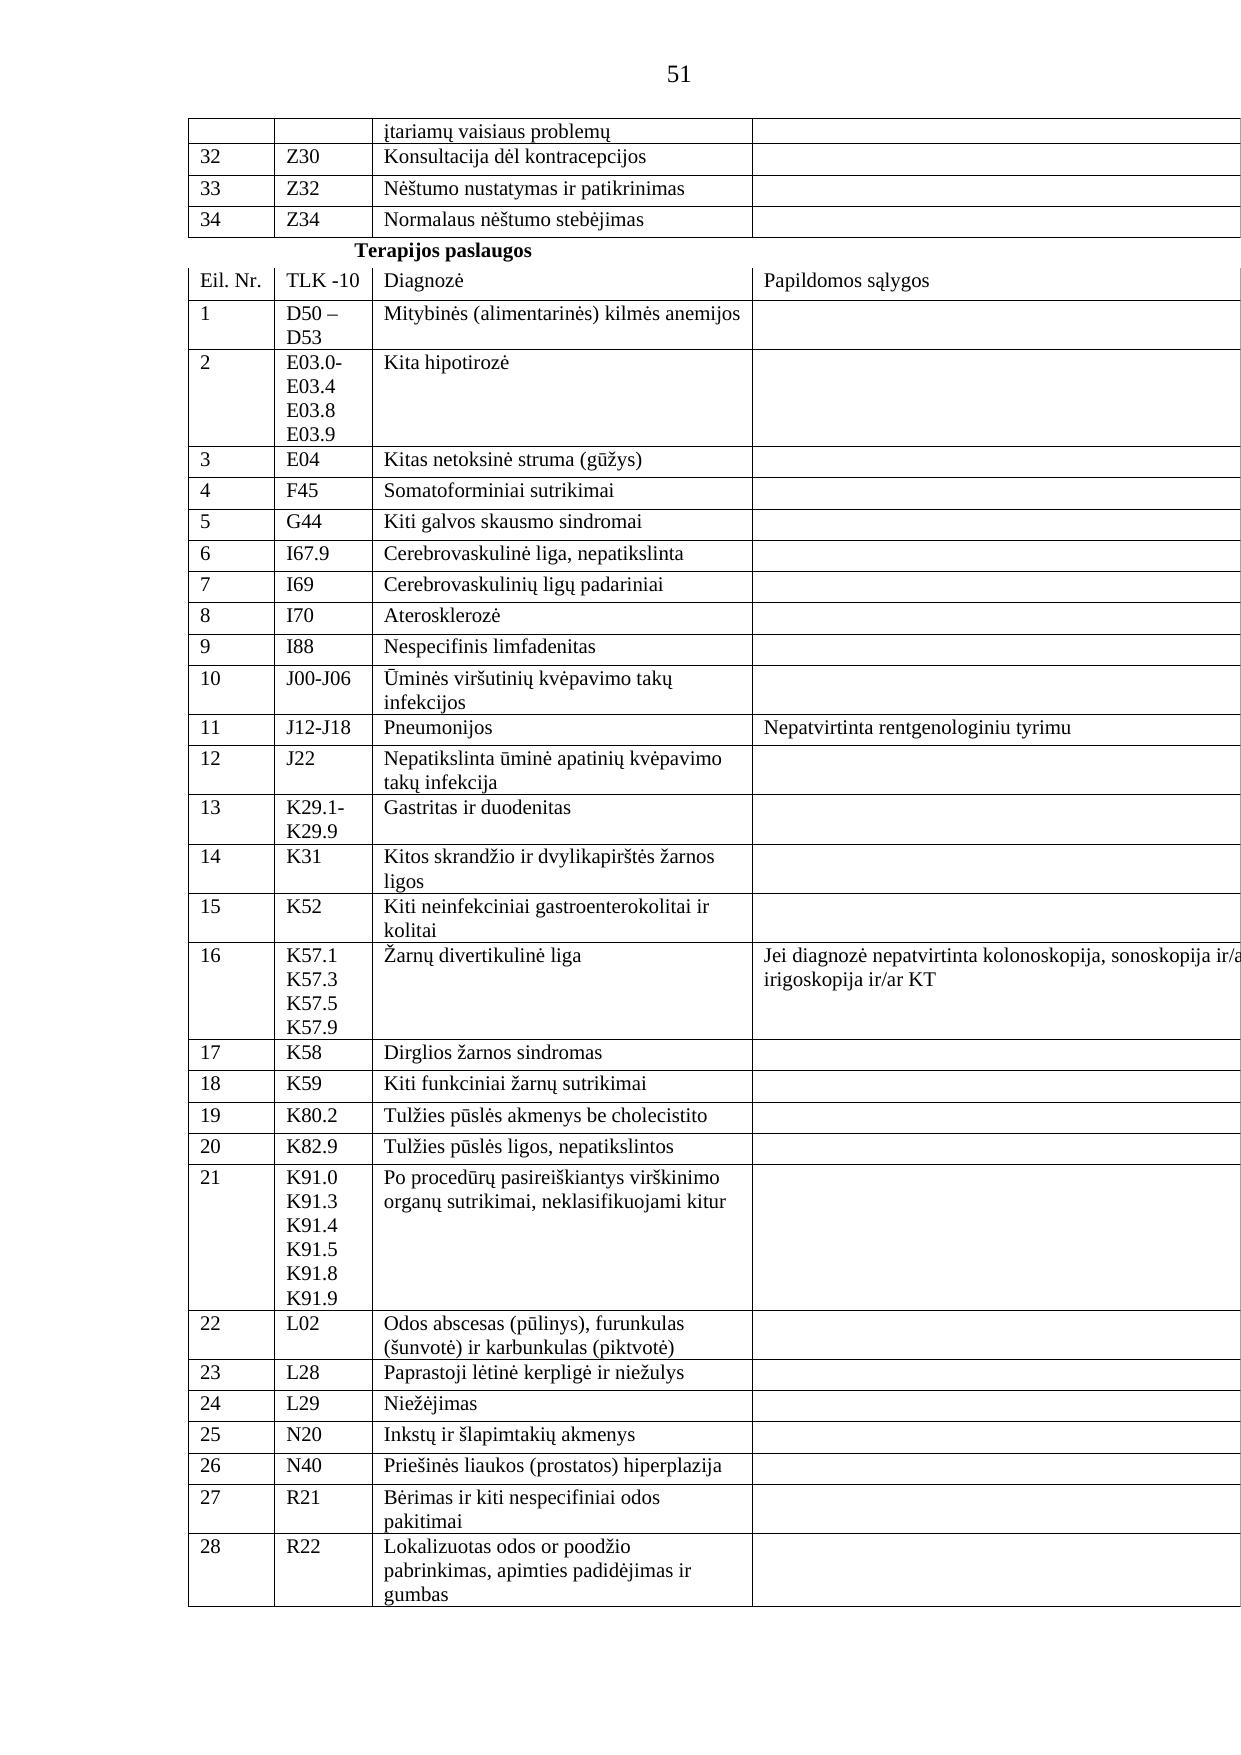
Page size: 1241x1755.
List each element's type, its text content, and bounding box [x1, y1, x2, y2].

table_cell K82.9 [275, 1134, 372, 1164]
table_cell [753, 478, 1240, 508]
table_cell I67.9 [275, 541, 372, 571]
table_cell J12-J18 [275, 715, 372, 745]
table_cell [753, 350, 1240, 446]
table_cell [753, 1040, 1240, 1070]
table_cell 8 [189, 603, 274, 633]
table_cell R21 [275, 1485, 372, 1533]
table_cell 12 [189, 746, 274, 794]
table_cell E03.0-E03.4 E03.8 E03.9 [275, 350, 372, 446]
table_cell L28 [275, 1360, 372, 1390]
table_cell Kita hipotirozė [373, 350, 752, 446]
table_cell [753, 845, 1240, 893]
table_cell Bėrimas ir kiti nespecifiniai odos pakitimai [373, 1485, 752, 1533]
table_cell 26 [189, 1454, 274, 1484]
table_cell [753, 207, 1240, 237]
table_cell [753, 795, 1240, 843]
table_cell Paprastoji lėtinė kerpligė ir niežulys [373, 1360, 752, 1390]
table_cell [275, 119, 372, 143]
table_cell L02 [275, 1311, 372, 1359]
table_cell Lokalizuotas odos or poodžio pabrinkimas, apimties padidėjimas ir gumbas [373, 1534, 752, 1606]
table_cell [753, 301, 1240, 349]
table_cell E04 [275, 447, 372, 477]
table_cell R22 [275, 1534, 372, 1606]
table_cell 32 [189, 144, 274, 174]
table_cell Z30 [275, 144, 372, 174]
table_cell Inkstų ir šlapimtakių akmenys [373, 1422, 752, 1452]
table_cell [753, 447, 1240, 477]
table_cell N20 [275, 1422, 372, 1452]
table_cell Diagnozė [373, 268, 752, 299]
table_cell 13 [189, 795, 274, 843]
table_cell 24 [189, 1391, 274, 1421]
table_cell [753, 666, 1240, 714]
table_cell 27 [189, 1485, 274, 1533]
table_cell Eil. Nr. [189, 268, 274, 299]
table_cell Kitos skrandžio ir dvylikapirštės žarnos ligos [373, 845, 752, 893]
table_cell [753, 1360, 1240, 1390]
table_cell Tulžies pūslės ligos, nepatikslintos [373, 1134, 752, 1164]
table_cell K91.0 K91.3 K91.4 K91.5 K91.8 K91.9 [275, 1165, 372, 1309]
table_cell F45 [275, 478, 372, 508]
table_cell Gastritas ir duodenitas [373, 795, 752, 843]
table_cell I70 [275, 603, 372, 633]
table_cell K52 [275, 894, 372, 942]
table_cell Z34 [275, 207, 372, 237]
table_cell Nėštumo nustatymas ir patikrinimas [373, 176, 752, 206]
table_cell [753, 1485, 1240, 1533]
table_cell [753, 144, 1240, 174]
table_cell Pneumonijos [373, 715, 752, 745]
table_cell Ūminės viršutinių kvėpavimo takų infekcijos [373, 666, 752, 714]
table_cell Nepatvirtinta rentgenologiniu tyrimu [753, 715, 1240, 745]
table_cell 3 [189, 447, 274, 477]
table_cell Papildomos sąlygos [753, 268, 1240, 299]
table_cell 25 [189, 1422, 274, 1452]
table_cell Kiti funkciniai žarnų sutrikimai [373, 1071, 752, 1102]
table_cell [753, 894, 1240, 942]
table_cell 33 [189, 176, 274, 206]
table_cell L29 [275, 1391, 372, 1421]
table_cell [753, 1391, 1240, 1421]
table_cell K80.2 [275, 1103, 372, 1133]
table_cell Dirglios žarnos sindromas [373, 1040, 752, 1070]
table_cell Tulžies pūslės akmenys be cholecistito [373, 1103, 752, 1133]
table_cell I69 [275, 572, 372, 602]
table_cell [753, 176, 1240, 206]
table_cell Niežėjimas [373, 1391, 752, 1421]
table_cell Kitas netoksinė struma (gūžys) [373, 447, 752, 477]
table_cell Cerebrovaskulinė liga, nepatikslinta [373, 541, 752, 571]
table_cell [753, 541, 1240, 571]
table_cell [753, 1422, 1240, 1452]
table_cell 1 [189, 301, 274, 349]
table_cell 11 [189, 715, 274, 745]
table_cell [189, 119, 274, 143]
table_cell 10 [189, 666, 274, 714]
table_cell 23 [189, 1360, 274, 1390]
table_cell Konsultacija dėl kontracepcijos [373, 144, 752, 174]
table_cell 9 [189, 635, 274, 665]
table_cell Kiti galvos skausmo sindromai [373, 510, 752, 540]
table_cell [753, 1071, 1240, 1102]
table_cell [753, 635, 1240, 665]
table_cell [753, 1311, 1240, 1359]
table_cell 15 [189, 894, 274, 942]
table_cell [753, 1134, 1240, 1164]
table_cell Somatoforminiai sutrikimai [373, 478, 752, 508]
table_cell [753, 1454, 1240, 1484]
table_cell Po procedūrų pasireiškiantys virškinimo organų sutrikimai, neklasifikuojami kitur [373, 1165, 752, 1309]
table_cell K31 [275, 845, 372, 893]
table_cell Mitybinės (alimentarinės) kilmės anemijos [373, 301, 752, 349]
table_cell K58 [275, 1040, 372, 1070]
table_cell N40 [275, 1454, 372, 1484]
table_cell [753, 1165, 1240, 1309]
table_cell 19 [189, 1103, 274, 1133]
table_cell Terapijos paslaugos [189, 238, 1240, 268]
table_cell įtariamų vaisiaus problemų [373, 119, 752, 143]
table_cell D50 – D53 [275, 301, 372, 349]
table_cell TLK -10 [275, 268, 372, 299]
table_cell K29.1-K29.9 [275, 795, 372, 843]
table_cell I88 [275, 635, 372, 665]
table_cell 5 [189, 510, 274, 540]
table_cell Jei diagnozė nepatvirtinta kolonoskopija, sonoskopija ir/ar irigoskopija ir/ar KT [753, 943, 1240, 1039]
table_cell Aterosklerozė [373, 603, 752, 633]
table_cell Cerebrovaskulinių ligų padariniai [373, 572, 752, 602]
table_cell 18 [189, 1071, 274, 1102]
table_cell 7 [189, 572, 274, 602]
table_cell 28 [189, 1534, 274, 1606]
table_cell 20 [189, 1134, 274, 1164]
table_cell 22 [189, 1311, 274, 1359]
table_cell Kiti neinfekciniai gastroenterokolitai ir kolitai [373, 894, 752, 942]
table_cell 17 [189, 1040, 274, 1070]
table_cell Odos abscesas (pūlinys), furunkulas (šunvotė) ir karbunkulas (piktvotė) [373, 1311, 752, 1359]
table_cell [753, 1103, 1240, 1133]
table_cell [753, 510, 1240, 540]
table_cell [753, 1534, 1240, 1606]
table_cell [753, 572, 1240, 602]
table_cell Normalaus nėštumo stebėjimas [373, 207, 752, 237]
table_cell G44 [275, 510, 372, 540]
table_cell K57.1 K57.3 K57.5 K57.9 [275, 943, 372, 1039]
table_cell Nepatikslinta ūminė apatinių kvėpavimo takų infekcija [373, 746, 752, 794]
table_cell Nespecifinis limfadenitas [373, 635, 752, 665]
table_cell 34 [189, 207, 274, 237]
table_cell 14 [189, 845, 274, 893]
table_cell Priešinės liaukos (prostatos) hiperplazija [373, 1454, 752, 1484]
table_cell [753, 603, 1240, 633]
table_cell 16 [189, 943, 274, 1039]
table_cell Žarnų divertikulinė liga [373, 943, 752, 1039]
table_cell 21 [189, 1165, 274, 1309]
table_cell 2 [189, 350, 274, 446]
table_cell Z32 [275, 176, 372, 206]
table_cell 6 [189, 541, 274, 571]
table_cell 4 [189, 478, 274, 508]
table_cell J00-J06 [275, 666, 372, 714]
table_cell [753, 746, 1240, 794]
table_cell K59 [275, 1071, 372, 1102]
table_cell J22 [275, 746, 372, 794]
table_cell [753, 119, 1240, 143]
